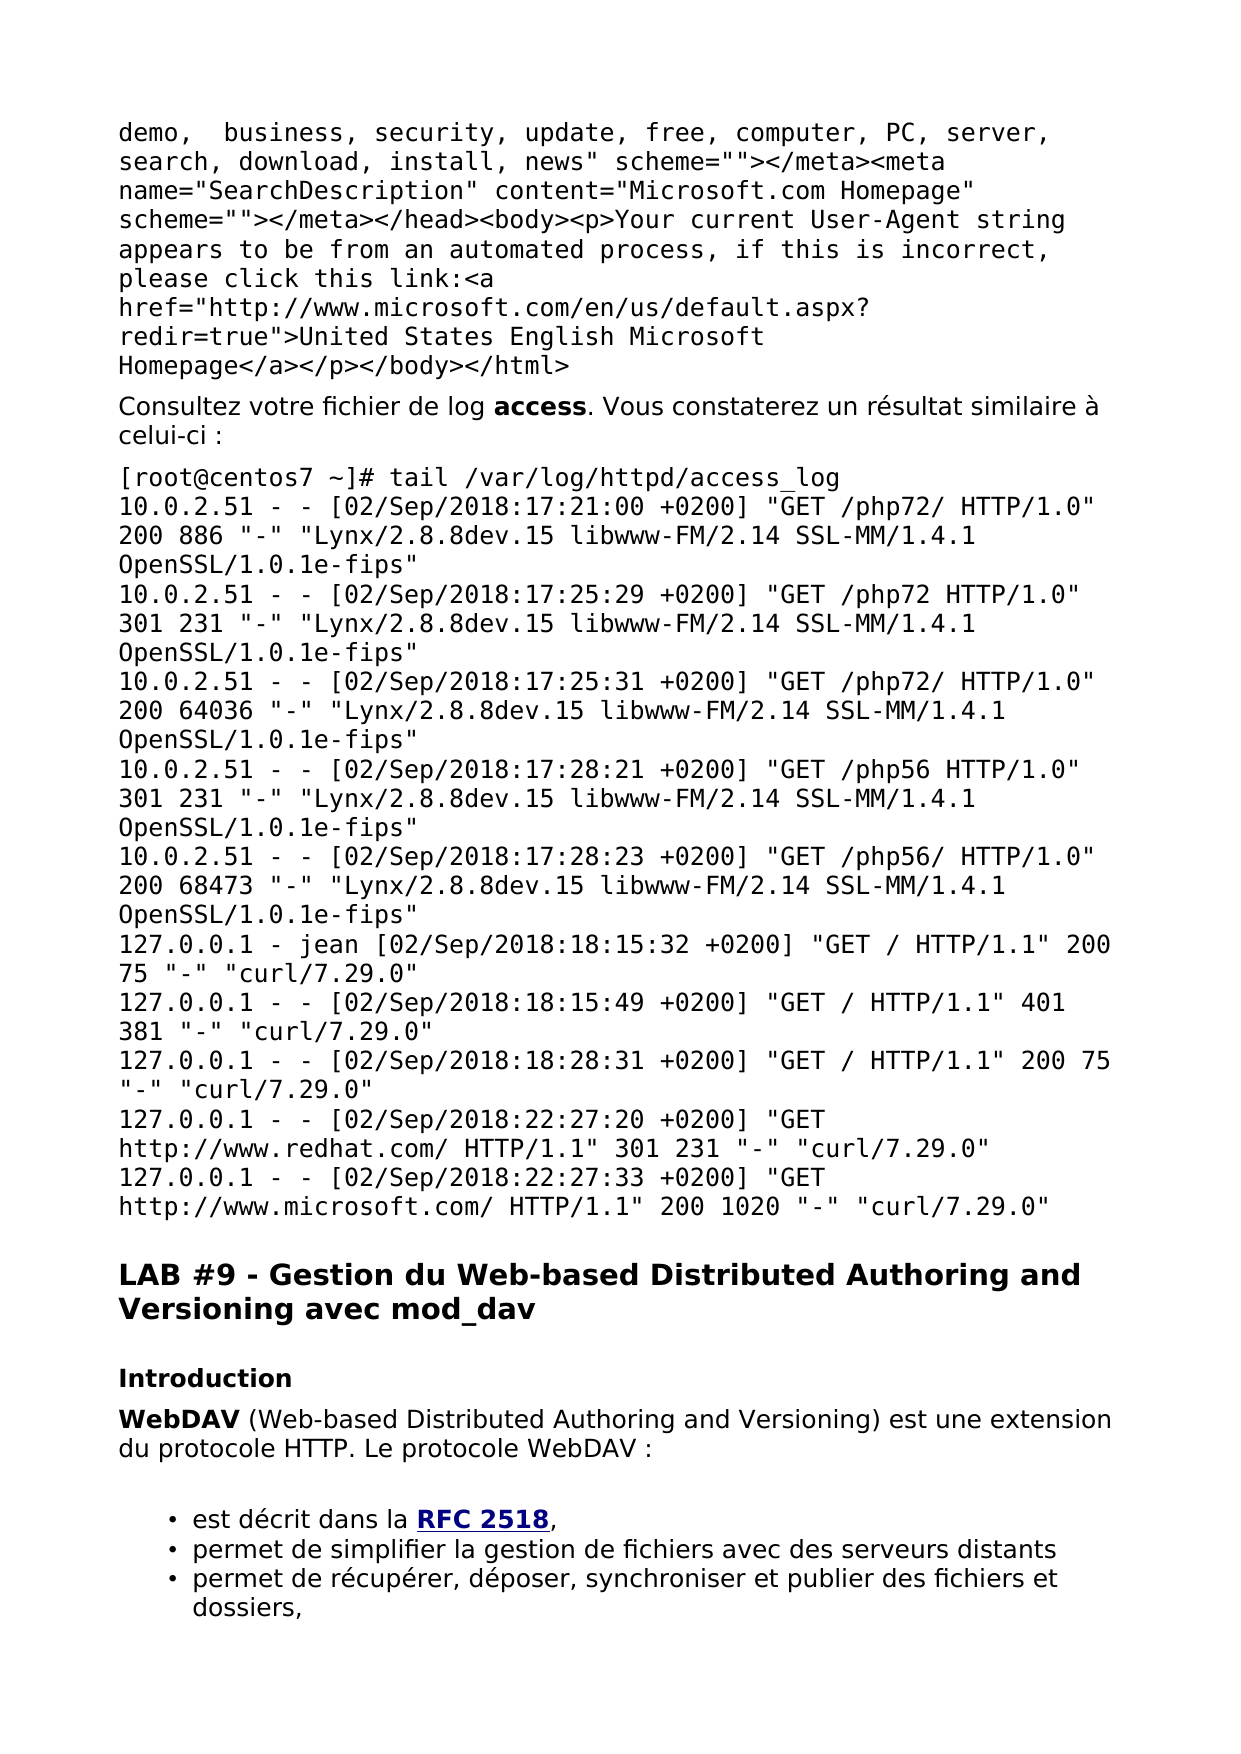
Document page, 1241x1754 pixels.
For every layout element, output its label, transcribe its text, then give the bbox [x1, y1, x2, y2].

list permet de récupérer, déposer, synchroniser et publier des fichiers et dossiers, [177, 1564, 1122, 1622]
text [root@centos7 ~]# tail /var/log/httpd/access_log 10.0.2.51 - - [02/Sep/2018:17:21:00 +0200] "GET /php72/ HTTP/1.0" 200 886 "-" "Lynx/2.8.8dev.15 libwww-FM/2.14 SSL-MM/1.4.1 OpenSSL/1.0.1e-fips" 10.0.2.51 - - [02/Sep/2018:17:25:29 +0200] "GET /php72 HTTP/1.0" 301 231 "-" "Lynx/2.8.8dev.15 libwww-FM/2.14 SSL-MM/1.4.1 OpenSSL/1.0.1e-fips" 10.0.2.51 - - [02/Sep/2018:17:25:31 +0200] "GET /php72/ HTTP/1.0" 200 64036 "-" "Lynx/2.8.8dev.15 libwww-FM/2.14 SSL-MM/1.4.1 OpenSSL/1.0.1e-fips" 10.0.2.51 - - [02/Sep/2018:17:28:21 +0200] "GET /php56 HTTP/1.0" 301 231 "-" "Lynx/2.8.8dev.15 libwww-FM/2.14 SSL-MM/1.4.1 OpenSSL/1.0.1e-fips" 10.0.2.51 - - [02/Sep/2018:17:28:23 +0200] "GET /php56/ HTTP/1.0" 200 68473 "-" "Lynx/2.8.8dev.15 libwww-FM/2.14 SSL-MM/1.4.1 OpenSSL/1.0.1e-fips" 127.0.0.1 - jean [02/Sep/2018:18:15:32 +0200] "GET / HTTP/1.1" 200 75 "-" "curl/7.29.0" 127.0.0.1 - - [02/Sep/2018:18:15:49 +0200] "GET / HTTP/1.1" 401 381 "-" "curl/7.29.0" 127.0.0.1 - - [02/Sep/2018:18:28:31 +0200] "GET / HTTP/1.1" 200 75 "-" "curl/7.29.0" 127.0.0.1 - - [02/Sep/2018:22:27:20 +0200] "GET http://www.redhat.com/ HTTP/1.1" 301 231 "-" "curl/7.29.0" 127.0.0.1 - - [02/Sep/2018:22:27:33 +0200] "GET http://www.microsoft.com/ HTTP/1.1" 200 1020 "-" "curl/7.29.0" [118, 463, 1122, 1222]
subtitle Introduction [118, 1364, 1122, 1393]
list permet de simplifier la gestion de fichiers avec des serveurs distants [177, 1535, 1122, 1564]
list est décrit dans la RFC 2518, [177, 1506, 1122, 1535]
text demo, business, security, update, free, computer, PC, server, search, download, install, news" scheme=""></meta><meta name="SearchDescription" content="Microsoft.com Homepage" scheme=""></meta></head><body><p>Your current User-Agent string appears to be from an automated process, if this is incorrect, please click this link:<a href="http://www.microsoft.com/en/us/default.aspx?redir=true">United States English Microsoft Homepage</a></p></body></html> [118, 118, 1122, 381]
text Consultez votre fichier de log access. Vous constaterez un résultat similaire à celui-ci : [118, 392, 1122, 451]
text WebDAV (Web-based Distributed Authoring and Versioning) est une extension du protocole HTTP. Le protocole WebDAV : [118, 1405, 1122, 1464]
subtitle LAB #9 - Gestion du Web-based Distributed Authoring and Versioning avec mod_dav [118, 1258, 1122, 1326]
